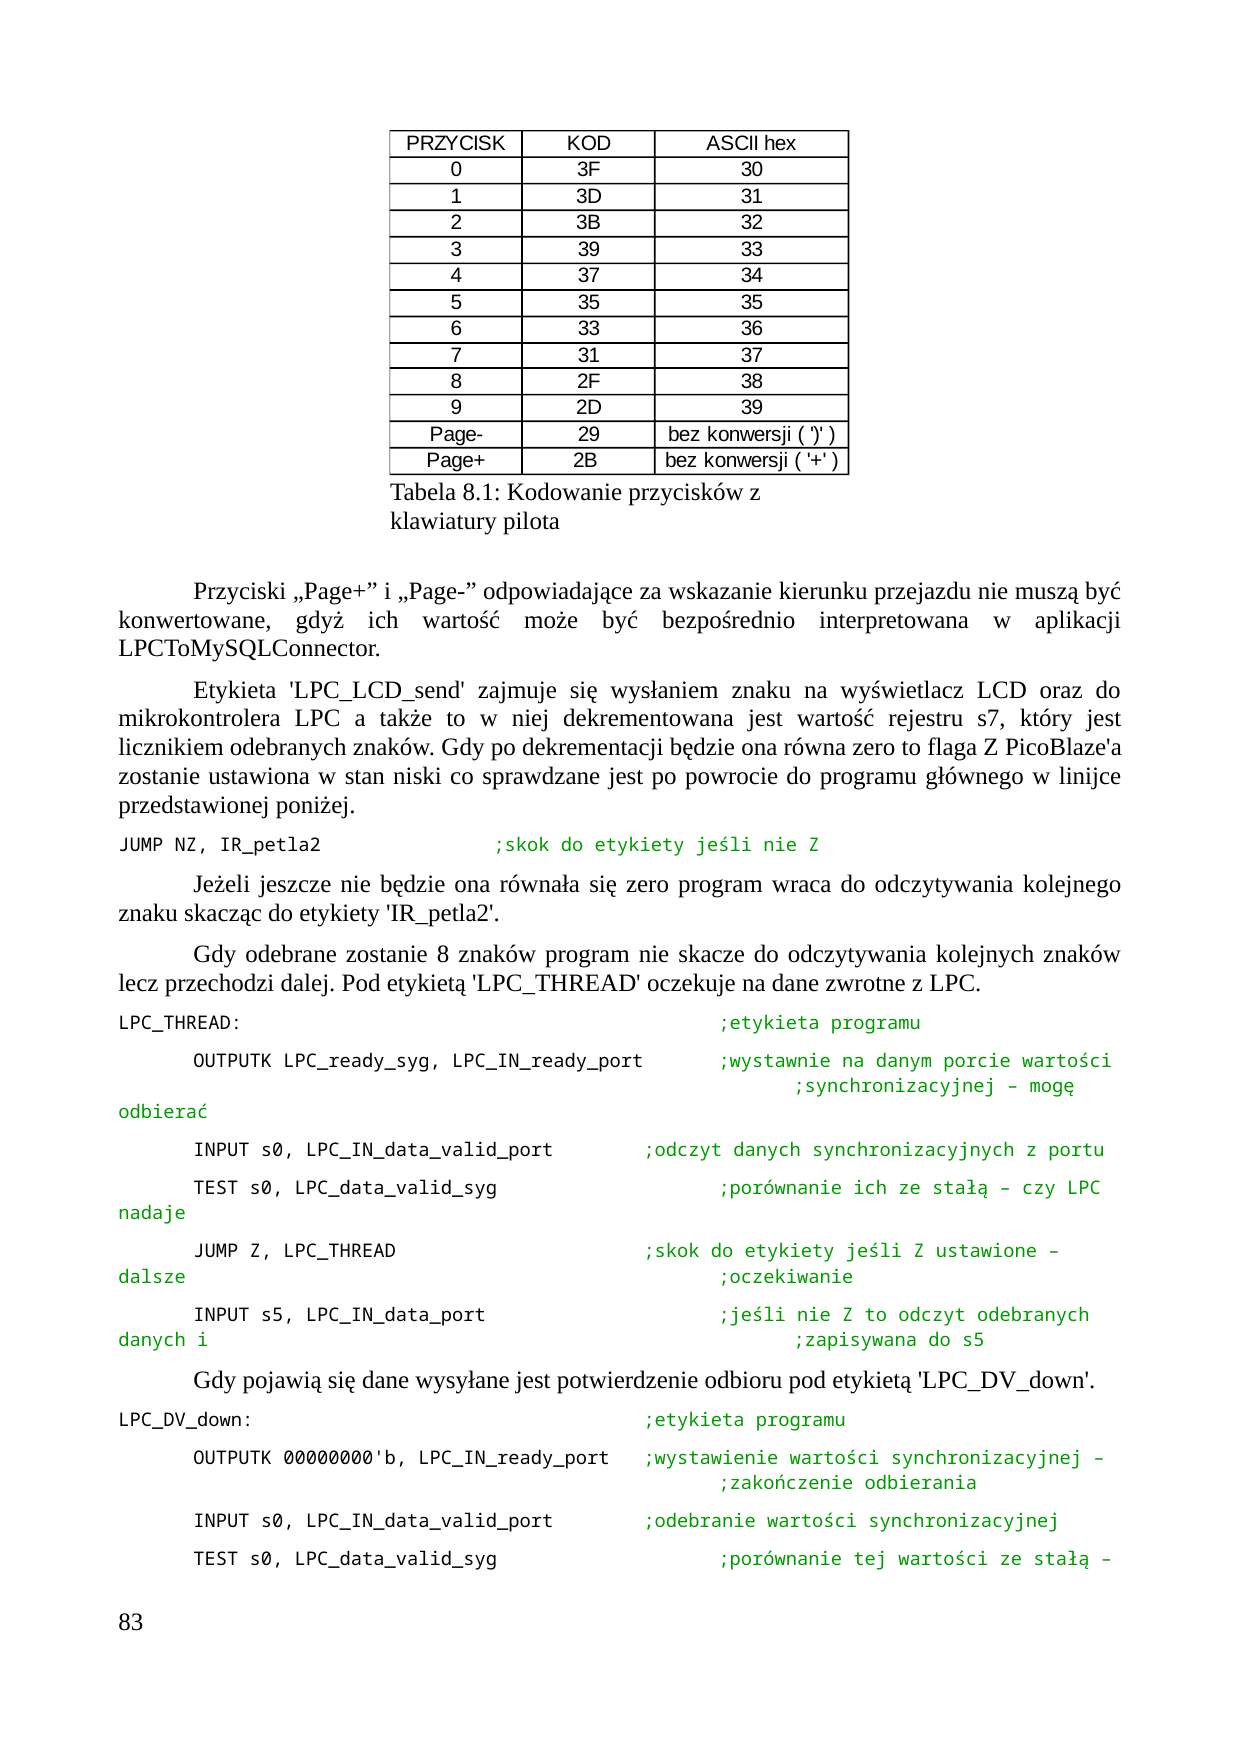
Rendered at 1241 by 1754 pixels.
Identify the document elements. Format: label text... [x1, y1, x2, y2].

text Jeżeli jeszcze nie będzie ona równała się zero program wraca do odczytywania kolejnego znaku skacząc do etykiety 'IR_petla2'. [118, 869, 1122, 927]
text JUMP Z, LPC_THREAD ;skok do etykiety jeśli Z ustawione – dalsze ;oczekiwanie [118, 1238, 1122, 1289]
text LPC_THREAD: ;etykieta programu [118, 1009, 1122, 1034]
text INPUT s0, LPC_IN_data_valid_port ;odebranie wartości synchronizacyjnej [118, 1508, 1122, 1533]
text Gdy odebrane zostanie 8 znaków program nie skacze do odczytywania kolejnych znaków lecz przechodzi dalej. Pod etykietą 'LPC_THREAD' oczekuje na dane zwrotne z LPC. [118, 939, 1122, 997]
text OUTPUTK 00000000'b, LPC_IN_ready_port ;wystawienie wartości synchronizacyjnej – ;zakończenie odbierania [118, 1444, 1122, 1495]
text JUMP NZ, IR_petla2 ;skok do etykiety jeśli nie Z [118, 831, 1122, 857]
text Gdy pojawią się dane wysyłane jest potwierdzenie odbioru pod etykietą 'LPC_DV_down'. [118, 1365, 1122, 1393]
text TEST s0, LPC_data_valid_syg ;porównanie ich ze stałą – czy LPC nadaje [118, 1174, 1122, 1225]
text Przyciski „Page+” i „Page-” odpowiadające za wskazanie kierunku przejazdu nie muszą być konwertowane, gdyż ich wartość może być bezpośrednio interpretowana w aplikacji LPCToMySQLConnector. [118, 576, 1122, 662]
text Tabela 8.1: Kodowanie przycisków z klawiatury pilota [390, 131, 851, 535]
text OUTPUTK LPC_ready_syg, LPC_IN_ready_port ;wystawnie na danym porcie wartości ;synchronizacyjnej – mogę odbierać [118, 1047, 1122, 1124]
text LPC_DV_down: ;etykieta programu [118, 1406, 1122, 1432]
text INPUT s5, LPC_IN_data_port ;jeśli nie Z to odczyt odebranych danych i ;zapisywana do s5 [118, 1301, 1122, 1352]
text TEST s0, LPC_data_valid_syg ;porównanie tej wartości ze stałą – [118, 1546, 1122, 1571]
text Etykieta 'LPC_LCD_send' zajmuje się wysłaniem znaku na wyświetlacz LCD oraz do mikrokontrolera LPC a także to w niej dekrementowana jest wartość rejestru s7, który jest licznikiem odebranych znaków. Gdy po dekrementacji będzie ona równa zero to flaga Z PicoBlaze'a zostanie ustawiona w stan niski co sprawdzane jest po powrocie do programu głównego w linijce przedstawionej poniżej. [118, 675, 1122, 818]
text INPUT s0, LPC_IN_data_valid_port ;odczyt danych synchronizacyjnych z portu [118, 1136, 1122, 1162]
